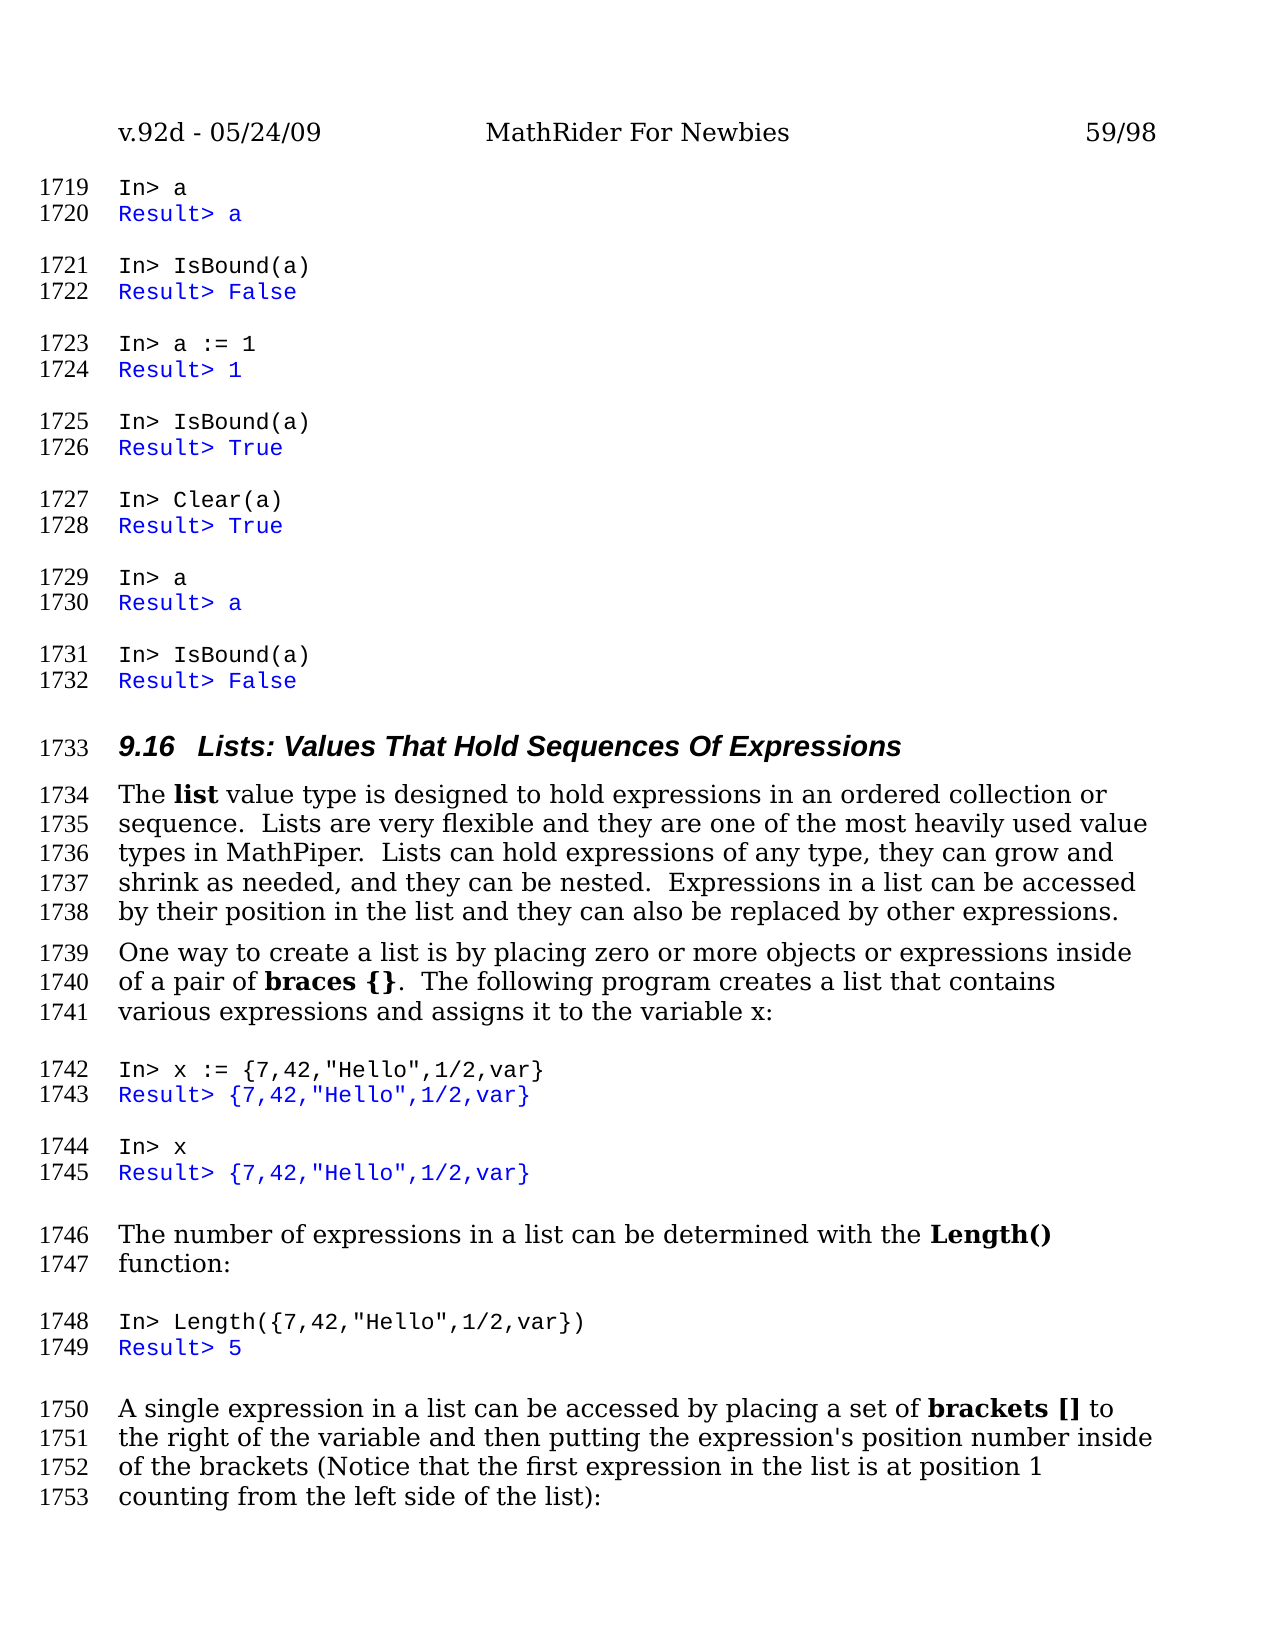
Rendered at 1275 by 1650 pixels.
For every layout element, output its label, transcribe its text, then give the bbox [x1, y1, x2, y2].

text Result> False [118, 669, 1157, 696]
text In> x [118, 1136, 1157, 1162]
text One way to create a list is by placing zero or more objects or expressions inside of a pair of braces {}. The following program creates a list that contains various expressions and assigns it to the variable x: [118, 938, 1157, 1026]
text Result> True [118, 436, 1157, 462]
text The number of expressions in a list can be determined with the Length() function: [118, 1219, 1157, 1278]
text Result> a [118, 592, 1157, 618]
text Result> a [118, 203, 1157, 229]
text In> a := 1 [118, 332, 1157, 358]
text In> IsBound(a) [118, 644, 1157, 669]
text In> Length({7,42,"Hello",1/2,var}) [118, 1310, 1157, 1336]
text In> IsBound(a) [118, 254, 1157, 281]
text Result> 5 [118, 1336, 1157, 1362]
text Result> True [118, 514, 1157, 540]
text Result> {7,42,"Hello",1/2,var} [118, 1162, 1157, 1188]
text In> IsBound(a) [118, 410, 1157, 436]
text In> x := {7,42,"Hello",1/2,var} [118, 1058, 1157, 1084]
text A single expression in a list can be accessed by placing a set of brackets [] to the right of the variable and then putting the expression's position number inside of the brackets (Notice that the first expression in the list is at position 1 counting from the left side of the list): [118, 1394, 1157, 1511]
text Result> 1 [118, 358, 1157, 384]
text In> a [118, 177, 1157, 203]
text In> Clear(a) [118, 488, 1157, 514]
text Result> {7,42,"Hello",1/2,var} [118, 1084, 1157, 1110]
text In> a [118, 566, 1157, 592]
text Result> False [118, 281, 1157, 306]
subtitle Lists: Values That Hold Sequences Of Expressions [118, 728, 1157, 762]
text The list value type is designed to hold expressions in an ordered collection or sequence. Lists are very flexible and they are one of the most heavily used value types in MathPiper. Lists can hold expressions of any type, they can grow and shrink as needed, and they can be nested. Expressions in a list can be accessed by their position in the list and they can also be replaced by other expressions. [118, 780, 1157, 926]
